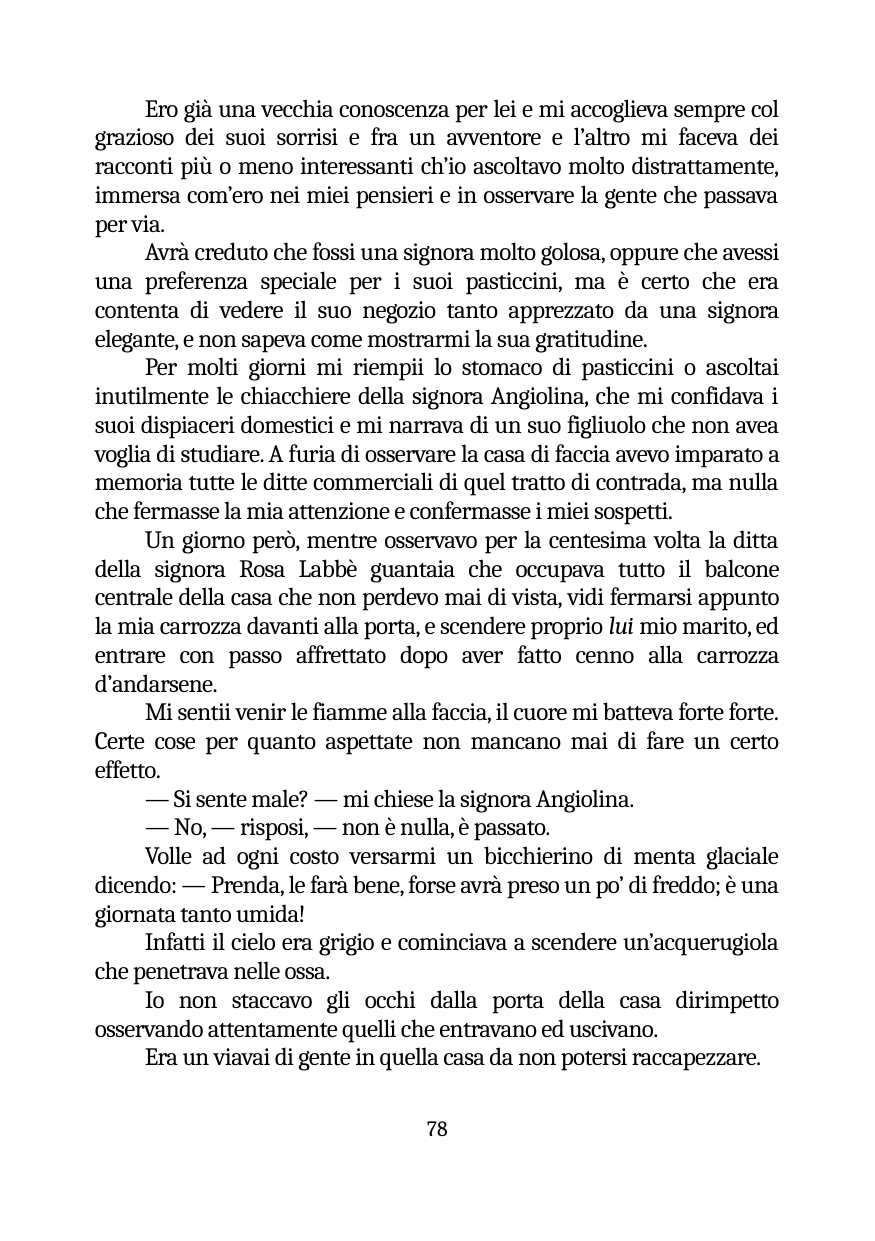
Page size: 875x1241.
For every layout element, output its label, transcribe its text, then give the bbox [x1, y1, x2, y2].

text Avrà creduto che fossi una signora molto golosa, oppure che avessi una preferenza speciale per i suoi pasticcini, ma è certo che era contenta di vedere il suo negozio tanto apprezzato da una signora elegante, e non sapeva come mostrarmi la sua gratitudine. [94, 238, 779, 353]
text Ero già una vecchia conoscenza per lei e mi accoglieva sempre col grazioso dei suoi sorrisi e fra un avventore e l’altro mi faceva dei racconti più o meno interessanti ch’io ascoltavo molto distrattamente, immersa com’ero nei miei pensieri e in osservare la gente che passava per via. [94, 94, 779, 238]
text Volle ad ogni costo versarmi un bicchierino di menta glaciale dicendo: — Prenda, le farà bene, forse avrà preso un po’ di freddo; è una giornata tanto umida! [94, 842, 779, 928]
text — No, — risposi, — non è nulla, è passato. [94, 813, 779, 842]
text Era un viavai di gente in quella casa da non potersi raccapezzare. [94, 1043, 779, 1072]
text Un giorno però, mentre osservavo per la centesima volta la ditta della signora Rosa Labbè guantaia che occupava tutto il balcone centrale della casa che non perdevo mai di vista, vidi fermarsi appunto la mia carrozza davanti alla porta, e scendere proprio lui mio marito, ed entrare con passo affrettato dopo aver fatto cenno alla carrozza d’andarsene. [94, 526, 779, 698]
text Io non staccavo gli occhi dalla porta della casa dirimpetto osservando attentamente quelli che entravano ed uscivano. [94, 986, 779, 1043]
text Mi sentii venir le fiamme alla faccia, il cuore mi batteva forte forte. Certe cose per quanto aspettate non mancano mai di fare un certo effetto. [94, 698, 779, 784]
text — Si sente male? — mi chiese la signora Angiolina. [94, 784, 779, 813]
text Infatti il cielo era grigio e cominciava a scendere un’acquerugiola che penetrava nelle ossa. [94, 928, 779, 986]
text Per molti giorni mi riempii lo stomaco di pasticcini o ascoltai inutilmente le chiacchiere della signora Angiolina, che mi confidava i suoi dispiaceri domestici e mi narrava di un suo figliuolo che non avea voglia di studiare. A furia di osservare la casa di faccia avevo imparato a memoria tutte le ditte commerciali di quel tratto di contrada, ma nulla che fermasse la mia attenzione e confermasse i miei sospetti. [94, 353, 779, 526]
